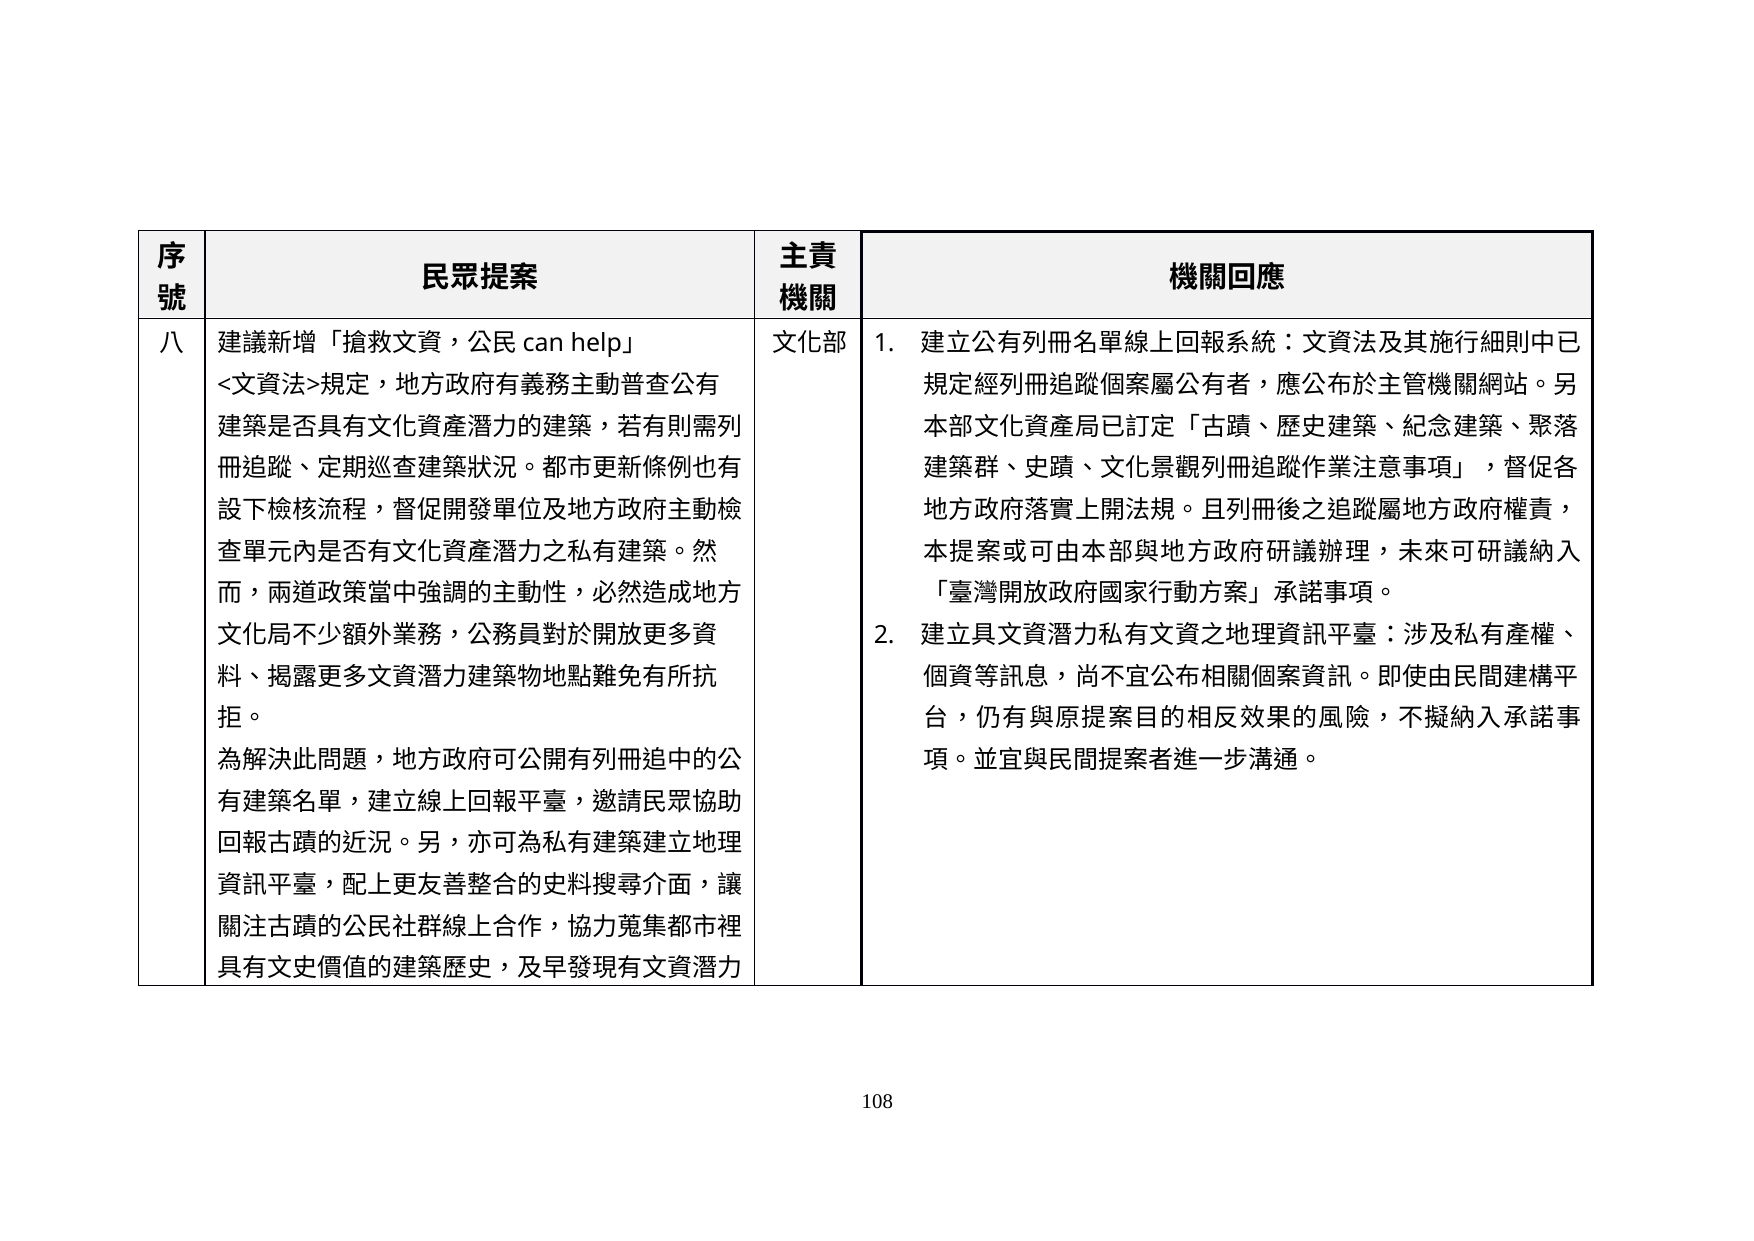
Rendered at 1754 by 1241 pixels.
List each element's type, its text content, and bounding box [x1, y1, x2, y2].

table_header 序號 [139, 231, 204, 317]
table_cell 建立公有列冊名單線上回報系統：文資法及其施行細則中已規定經列冊追蹤個案屬公有者，應公布於主管機關網站。另本部文化資產局已訂定「古蹟、歷史建築、紀念建築、聚落建築群、史蹟、文化景觀列冊追蹤作業注意事項」，督促各地方政府落實上開法規。且列冊後之追蹤屬地方政府權責，本提案或可由本部與地方政府研議辦理，未來可研議納入「臺灣開放政府國家行動方案」承諾事項。 建立具文資潛力私有文資之地理資訊平臺：涉及私有產權、個資等訊息，尚不宜公布相關個案資訊。即使由民間建構平台，仍有與原提案目的相反效果的風險，不擬納入承諾事項。並宜與民間提案者進一步溝通。 [863, 319, 1591, 985]
table_header 機關回應 [863, 233, 1591, 317]
table_header 民眾提案 [206, 231, 754, 317]
table_cell 建議新增「搶救文資，公民 can help」 <文資法>規定，地方政府有義務主動普查公有建築是否具有文化資產潛力的建築，若有則需列冊追蹤、定期巡查建築狀況。都市更新條例也有設下檢核流程，督促開發單位及地方政府主動檢查單元內是否有文化資產潛力之私有建築。然而，兩道政策當中強調的主動性，必然造成地方文化局不少額外業務，公務員對於開放更多資料、揭露更多文資潛力建築物地點難免有所抗拒。 為解決此問題，地方政府可公開有列冊追中的公有建築名單，建立線上回報平臺，邀請民眾協助回報古蹟的近況。另，亦可為私有建築建立地理資訊平臺，配上更友善整合的史料搜尋介面，讓關注古蹟的公民社群線上合作，協力蒐集都市裡具有文史價值的建築歷史，及早發現有文資潛力 [206, 319, 754, 985]
table_cell 八 [139, 319, 204, 985]
table_cell 文化部 [755, 319, 860, 985]
table_header 主責 機關 [755, 231, 860, 317]
